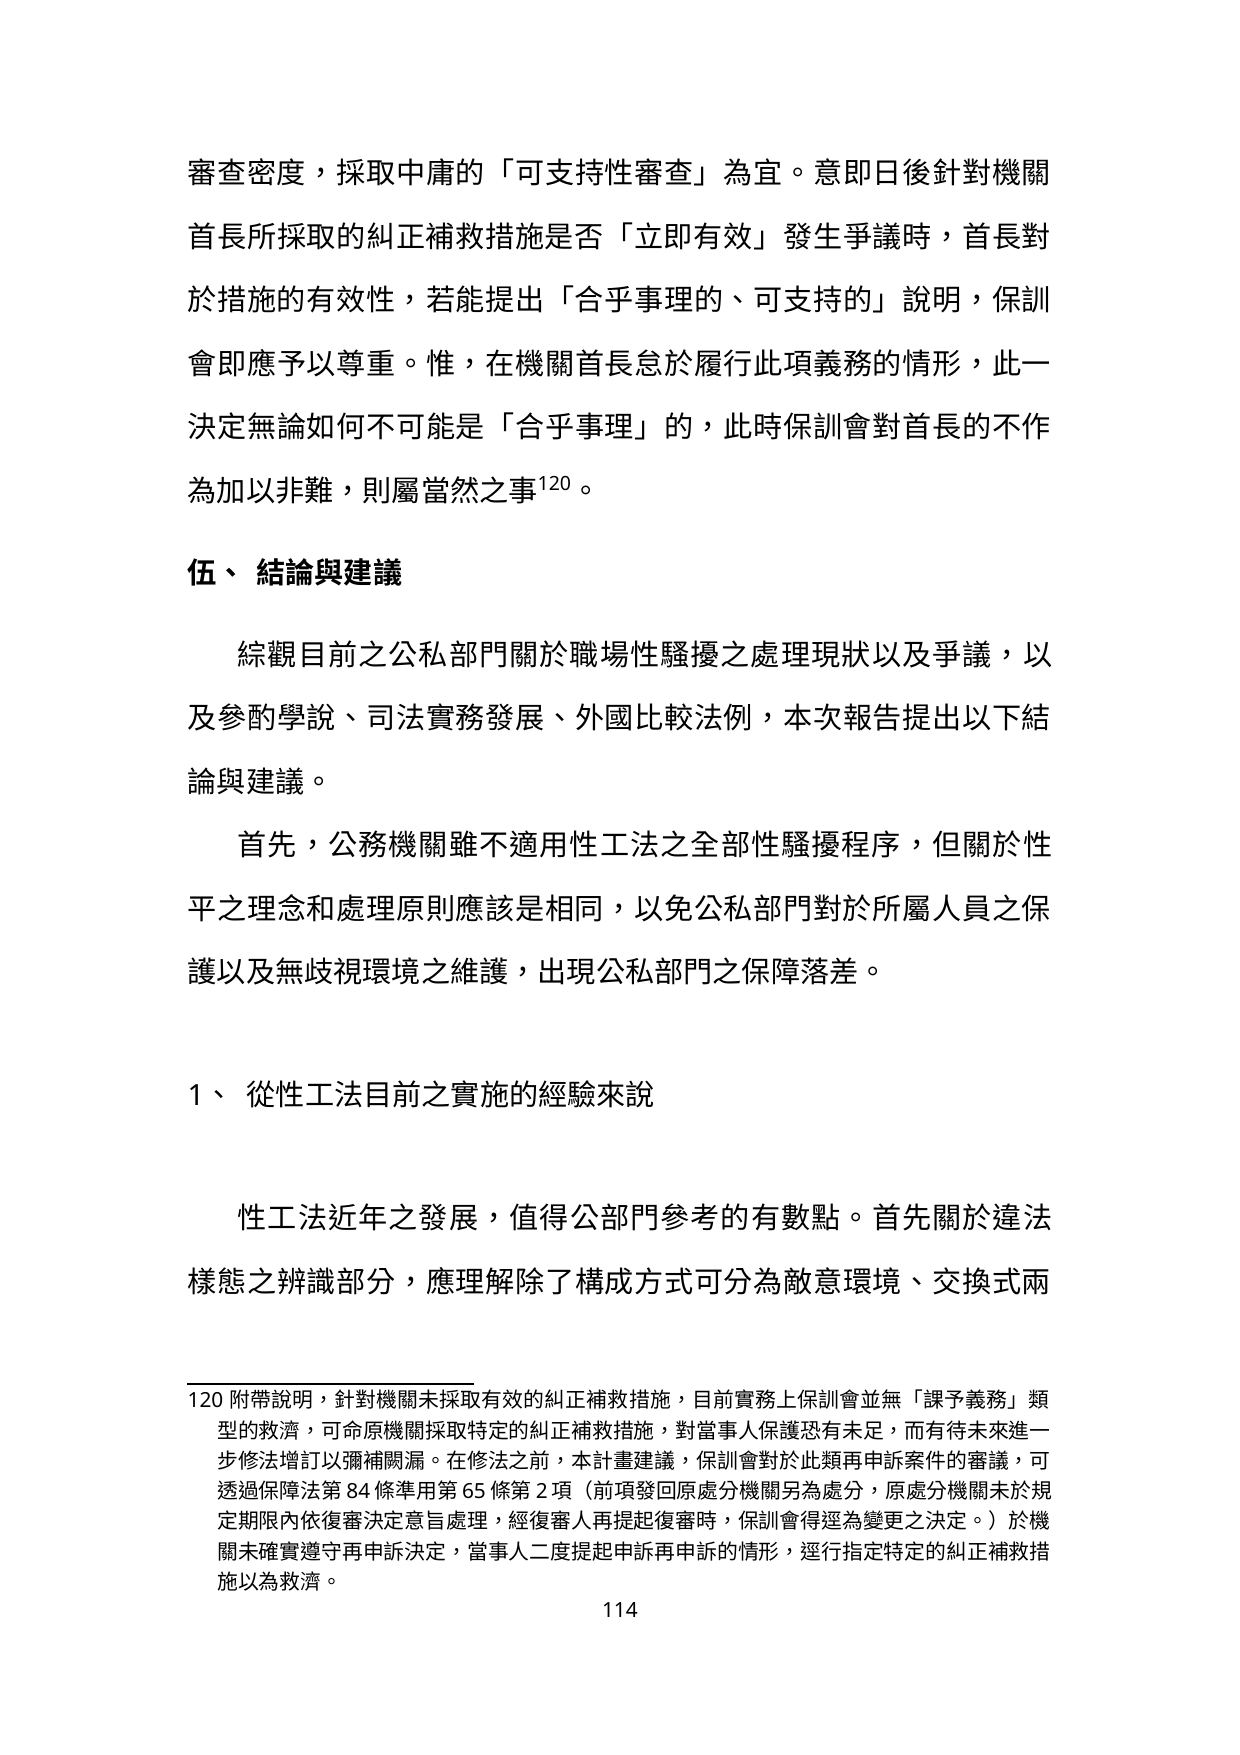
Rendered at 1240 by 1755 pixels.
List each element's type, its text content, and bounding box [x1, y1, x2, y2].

list 結論與建議 [187, 549, 1052, 592]
text 性工法近年之發展，值得公部門參考的有數點。首先關於違法樣態之辨識部分，應理解除了構成方式可分為敵意環境、交換式兩 [187, 1195, 1052, 1301]
text 首先，公務機關雖不適用性工法之全部性騷擾程序，但關於性平之理念和處理原則應該是相同，以免公私部門對於所屬人員之保護以及無歧視環境之維護，出現公私部門之保障落差。 [187, 822, 1052, 991]
text 附帶說明，針對機關未採取有效的糾正補救措施，目前實務上保訓會並無「課予義務」類型的救濟，可命原機關採取特定的糾正補救措施，對當事人保護恐有未足，而有待未來進一步修法增訂以彌補闕漏。在修法之前，本計畫建議，保訓會對於此類再申訴案件的審議，可透過保障法第84條準用第65條第2項（前項發回原處分機關另為處分，原處分機關未於規定期限內依復審決定意旨處理，經復審人再提起復審時，保訓會得逕為變更之決定。）於機關未確實遵守再申訴決定，當事人二度提起申訴再申訴的情形，逕行指定特定的糾正補救措施以為救濟。 [187, 1384, 1052, 1595]
text 綜觀目前之公私部門關於職場性騷擾之處理現狀以及爭議，以及參酌學說、司法實務發展、外國比較法例，本次報告提出以下結論與建議。 [187, 632, 1052, 801]
list 從性工法目前之實施的經驗來說 [187, 1072, 1052, 1114]
text 審查密度，採取中庸的「可支持性審查」為宜。意即日後針對機關首長所採取的糾正補救措施是否「立即有效」發生爭議時，首長對於措施的有效性，若能提出「合乎事理的、可支持的」說明，保訓會即應予以尊重。惟，在機關首長怠於履行此項義務的情形，此一決定無論如何不可能是「合乎事理」的，此時保訓會對首長的不作為加以非難，則屬當然之事。 [187, 150, 1052, 509]
